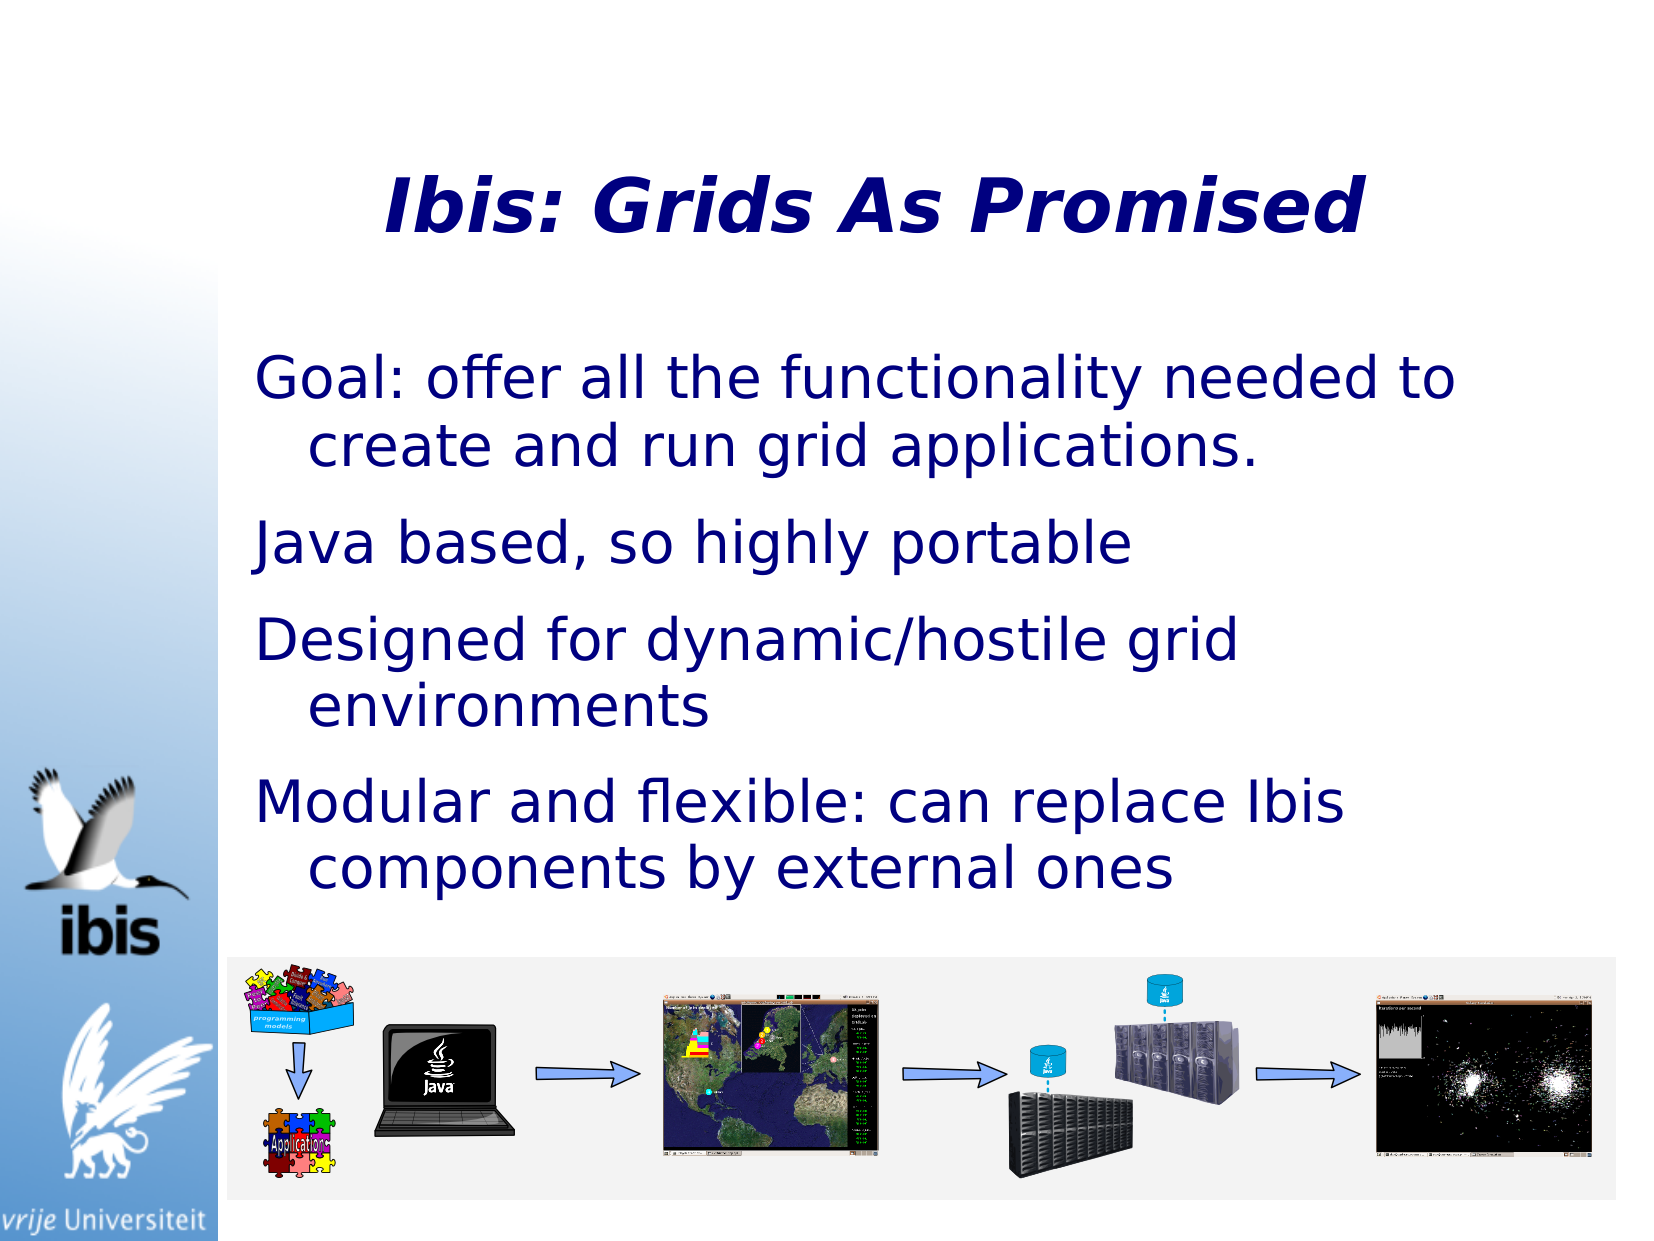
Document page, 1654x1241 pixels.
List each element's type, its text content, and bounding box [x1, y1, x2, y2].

picture [0, 0, 218, 1241]
picture [227, 957, 1616, 1200]
list Goal: offer all the functionality needed to create and run grid applications. Java based, so highly portable Designed for dynamic/hostile grid environments Modular and flexible: can replace Ibis components by external ones [236, 344, 1534, 957]
title Ibis: Grids As Promised [219, 102, 1534, 311]
